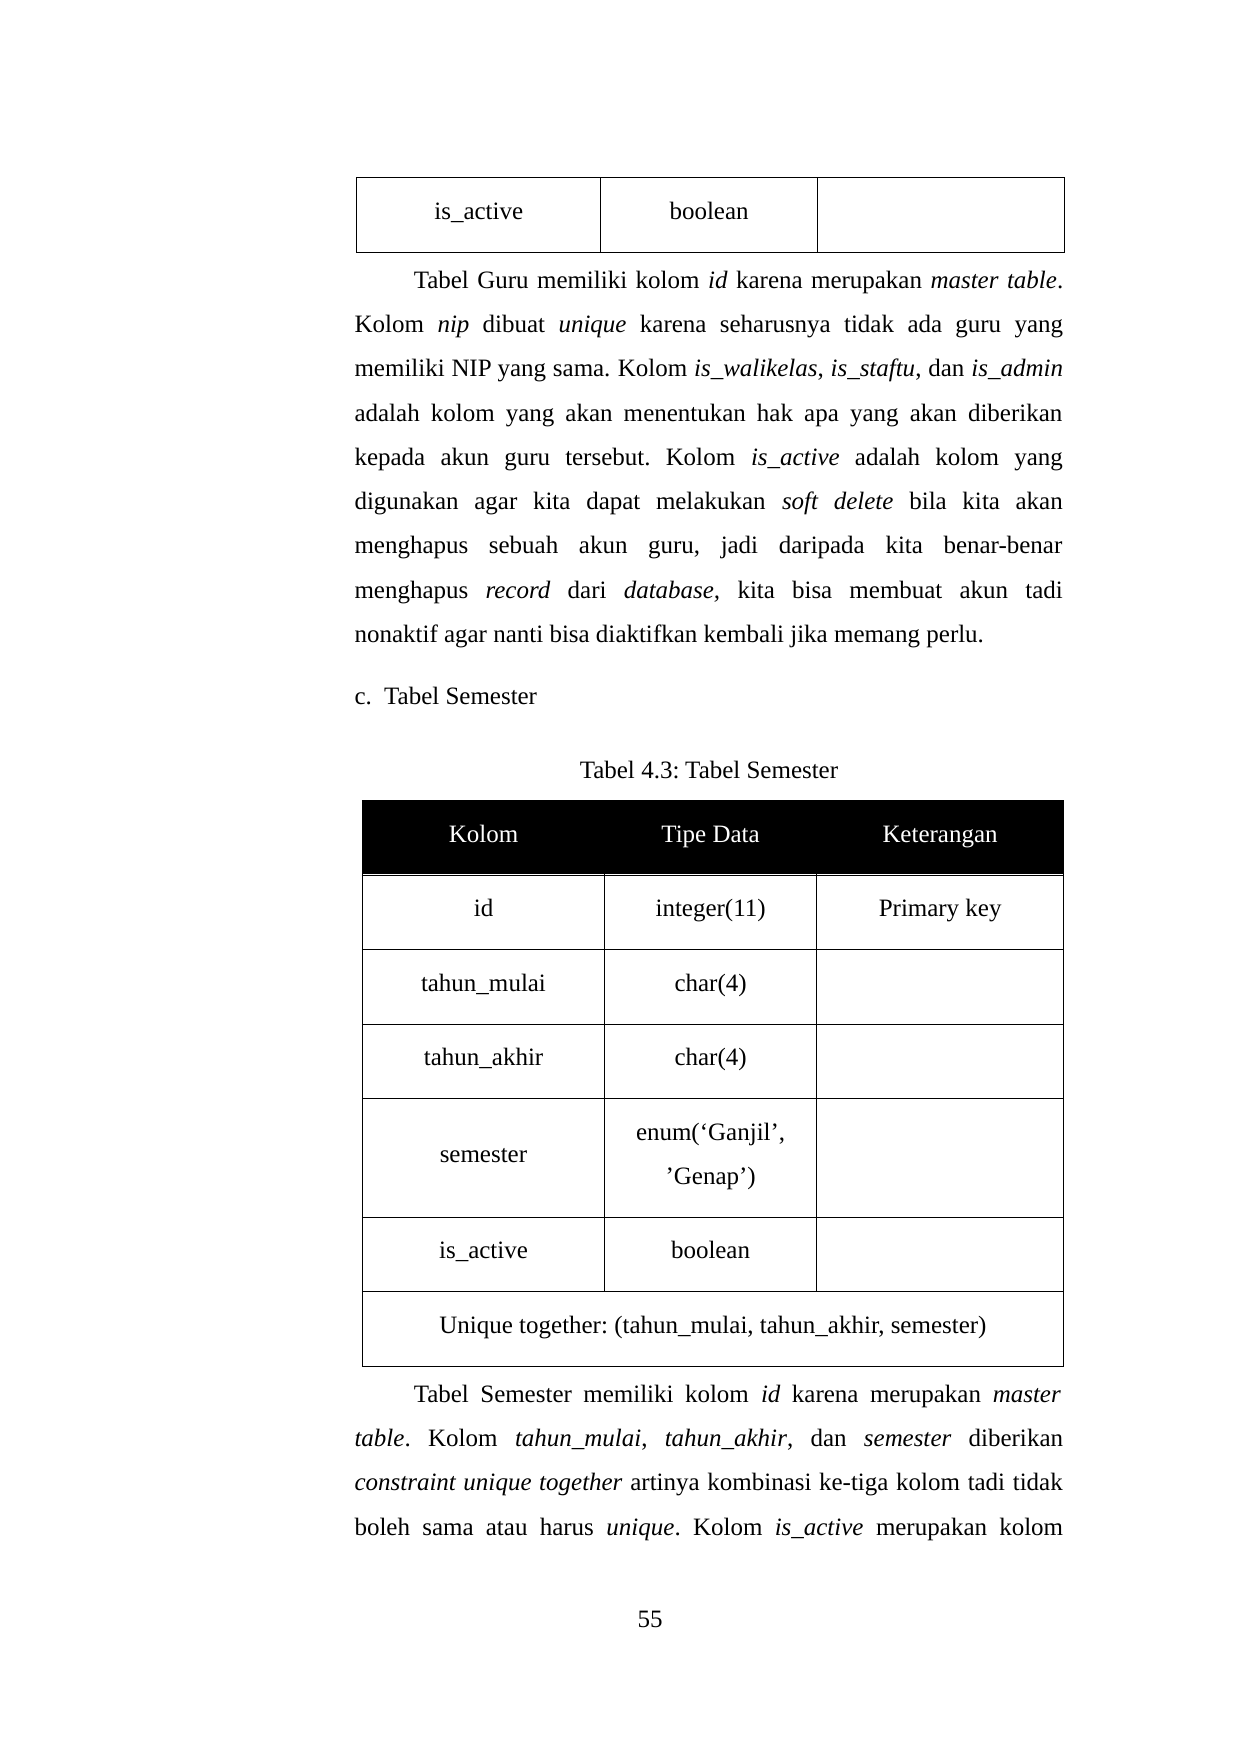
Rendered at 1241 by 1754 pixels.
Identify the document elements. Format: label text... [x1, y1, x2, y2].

table_cell boolean [601, 178, 817, 252]
table_cell enum(‘Ganjil’, ’Genap’) [605, 1099, 816, 1217]
list Tabel Semester [354, 669, 1063, 713]
table_cell tahun_mulai [363, 950, 604, 1023]
table_cell [817, 1218, 1063, 1291]
table_cell is_active [357, 178, 600, 252]
table_cell tahun_akhir [363, 1025, 604, 1098]
table_cell id [363, 876, 604, 949]
table_cell [817, 1099, 1063, 1217]
table_cell [817, 950, 1063, 1023]
table_header Kolom [363, 801, 604, 874]
table_cell is_active [363, 1218, 604, 1291]
table_header Keterangan [817, 801, 1063, 874]
table_cell char(4) [605, 950, 816, 1023]
table_cell semester [363, 1099, 604, 1217]
table_cell Unique together: (tahun_mulai, tahun_akhir, semester) [363, 1292, 1063, 1366]
table_cell [817, 1025, 1063, 1098]
text Tabel Semester memiliki kolom id karena merupakan master table. Kolom tahun_mulai, tahun_akhir, dan semester diberikan constraint unique together artinya kombinasi ke-tiga kolom tadi tidak boleh sama atau harus unique. Kolom is_active merupakan kolom [354, 1367, 1063, 1544]
table_cell Primary key [817, 876, 1063, 949]
table_cell [818, 178, 1064, 252]
table_cell char(4) [605, 1025, 816, 1098]
text Tabel 4.3: Tabel Semester [354, 743, 1063, 788]
table_header Tipe Data [605, 801, 816, 874]
text Tabel Guru memiliki kolom id karena merupakan master table. Kolom nip dibuat unique karena seharusnya tidak ada guru yang memiliki NIP yang sama. Kolom is_walikelas, is_staftu, dan is_admin adalah kolom yang akan menentukan hak apa yang akan diberikan kepada akun guru tersebut. Kolom is_active adalah kolom yang digunakan agar kita dapat melakukan soft delete bila kita akan menghapus sebuah akun guru, jadi daripada kita benar-benar menghapus record dari database, kita bisa membuat akun tadi nonaktif agar nanti bisa diaktifkan kembali jika memang perlu. [354, 253, 1063, 651]
table_cell boolean [605, 1218, 816, 1291]
table_cell integer(11) [605, 876, 816, 949]
